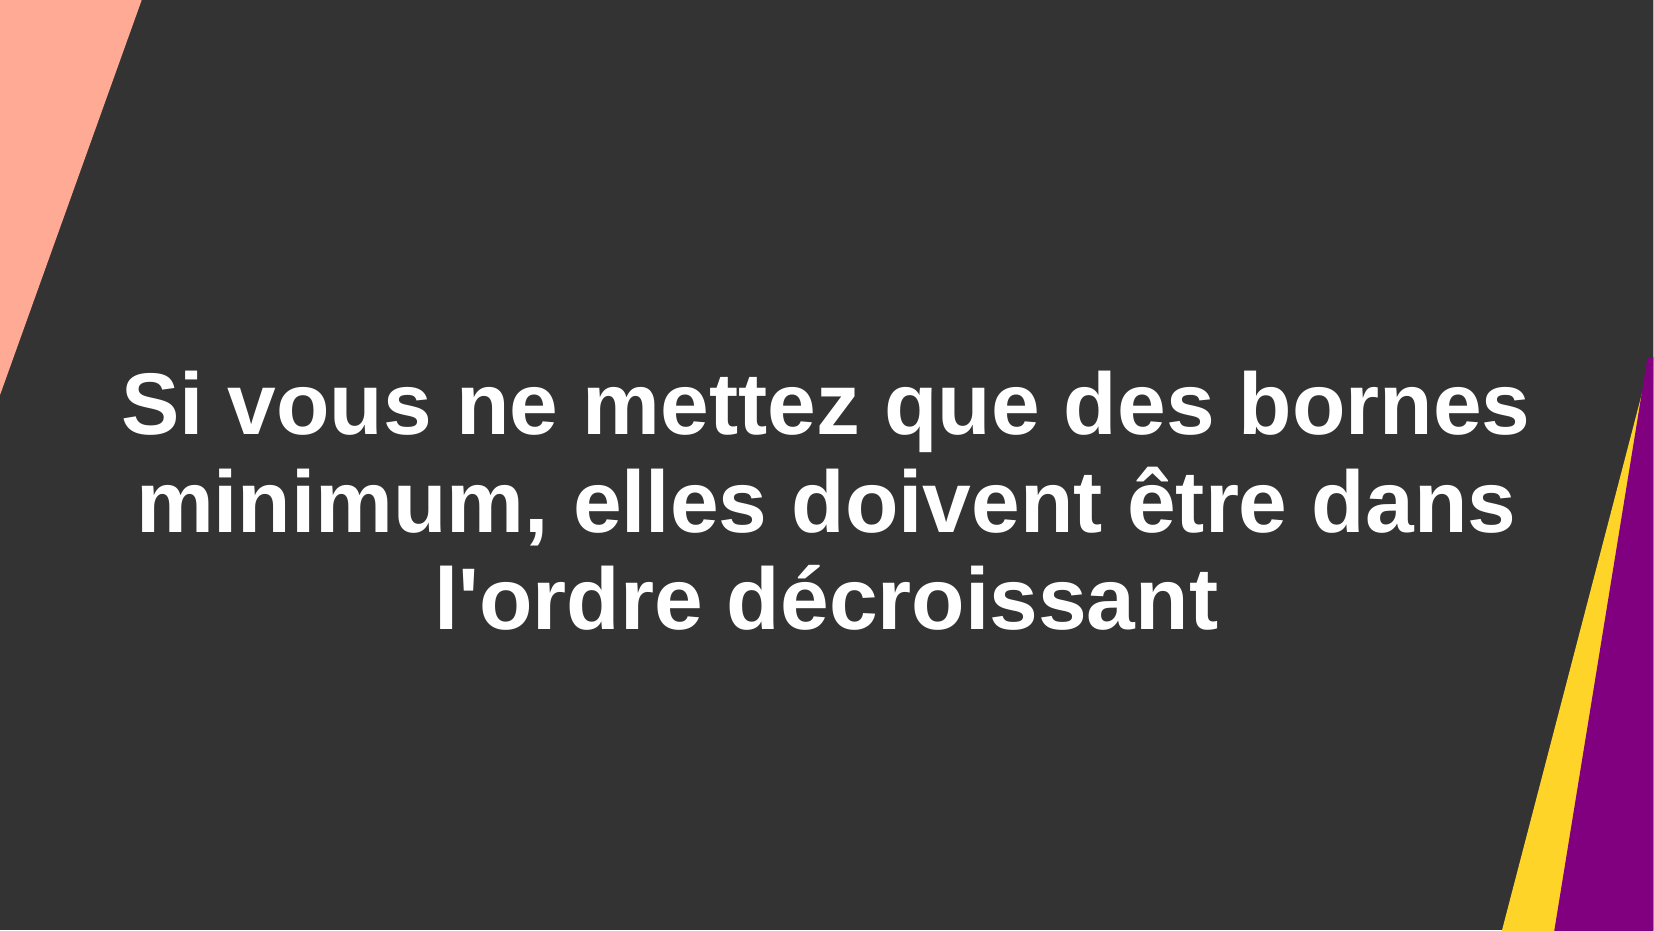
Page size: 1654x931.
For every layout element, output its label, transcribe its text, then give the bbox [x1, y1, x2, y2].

text_box [0, 0, 142, 396]
text_box [1501, 356, 1654, 931]
title Si vous ne mettez que des bornes minimum, elles doivent être dans l'ordre décroissant [31, 355, 1622, 649]
